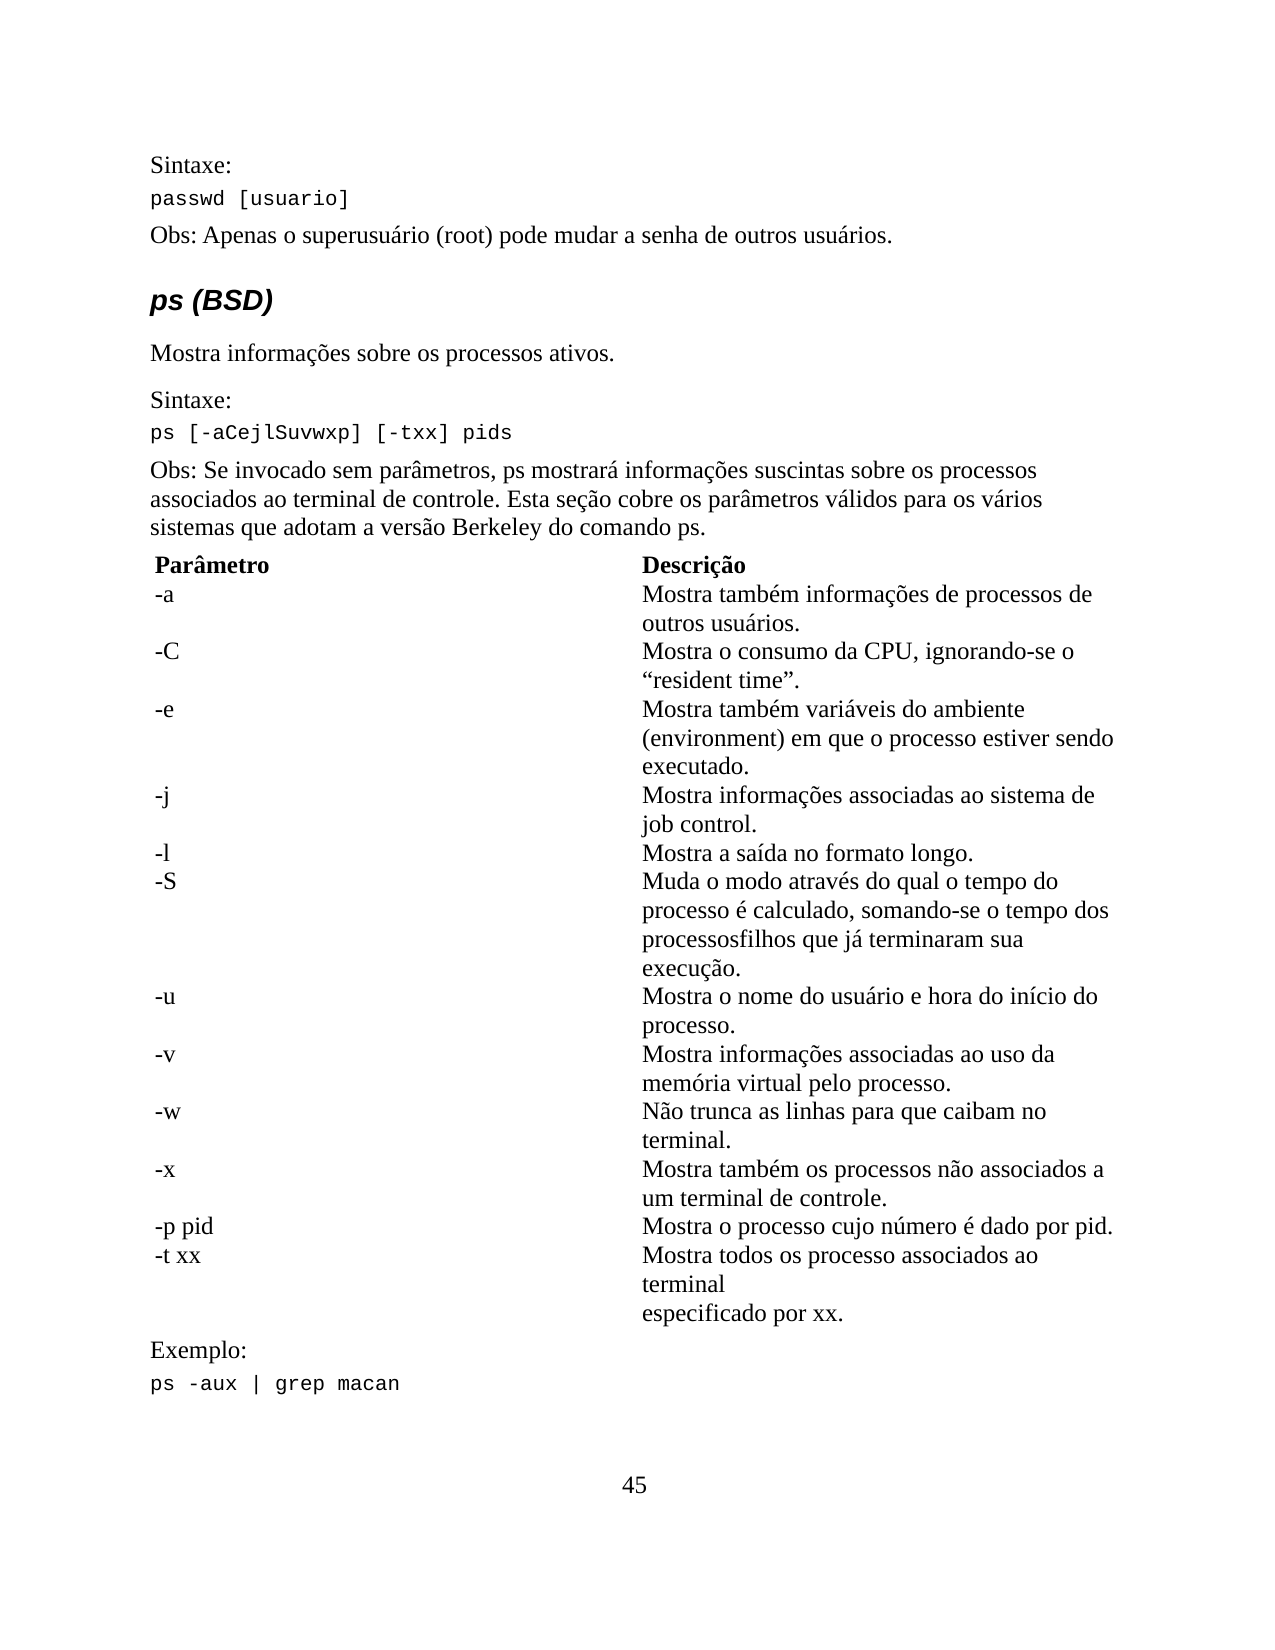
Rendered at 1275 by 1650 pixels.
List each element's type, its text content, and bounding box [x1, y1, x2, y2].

table_cell Mostra também variáveis do ambiente [638, 694, 1125, 723]
table_cell -l [150, 838, 637, 866]
table_cell -w [150, 1096, 637, 1154]
table_cell [150, 665, 637, 694]
table_cell Mostra todos os processo associados ao terminal [638, 1240, 1125, 1298]
table_cell -a [150, 579, 637, 608]
table_cell -S [150, 866, 637, 895]
table_cell Mostra informações associadas ao uso da [638, 1039, 1125, 1068]
text ps -aux | grep macan [150, 1373, 1125, 1397]
table_cell especificado por xx. [638, 1298, 1125, 1326]
table_cell -v [150, 1039, 637, 1068]
table_cell -t xx [150, 1240, 637, 1298]
text Sintaxe: [150, 385, 1125, 413]
table_cell [150, 1298, 637, 1326]
table_cell memória virtual pelo processo. [638, 1068, 1125, 1096]
table_cell [150, 751, 637, 780]
text Sintaxe: [150, 150, 1125, 179]
table_cell Mostra informações associadas ao sistema de [638, 780, 1125, 809]
table_cell Mostra o consumo da CPU, ignorando-se o [638, 636, 1125, 665]
table_cell processosfilhos que já terminaram sua execução. [638, 924, 1125, 981]
table_cell “resident time”. [638, 665, 1125, 694]
table_cell outros usuários. [638, 608, 1125, 636]
table_cell [150, 608, 637, 636]
table_cell -j [150, 780, 637, 809]
table_cell [150, 1183, 637, 1211]
table_cell -C [150, 636, 637, 665]
table_cell Mostra também os processos não associados a [638, 1154, 1125, 1183]
table_cell executado. [638, 751, 1125, 780]
table_cell processo. [638, 1010, 1125, 1039]
text passwd [usuario] [150, 188, 1125, 211]
table_cell Mostra o processo cujo número é dado por pid. [638, 1211, 1125, 1240]
table_cell [150, 1068, 637, 1096]
table_cell Muda o modo através do qual o tempo do [638, 866, 1125, 895]
table_cell processo é calculado, somando-se o tempo dos [638, 895, 1125, 924]
table_header Parâmetro [150, 550, 637, 579]
text ps [-aCejlSuvwxp] [-txx] pids [150, 422, 1125, 446]
table_cell -e [150, 694, 637, 723]
table_cell [150, 1010, 637, 1039]
table_cell Não trunca as linhas para que caibam no terminal. [638, 1096, 1125, 1154]
table_cell job control. [638, 809, 1125, 838]
text Mostra informações sobre os processos ativos. [150, 338, 1125, 367]
table_cell Mostra o nome do usuário e hora do início do [638, 981, 1125, 1010]
table_cell [150, 895, 637, 924]
table_cell [150, 809, 637, 838]
table_cell (environment) em que o processo estiver sendo [638, 723, 1125, 751]
table_cell -x [150, 1154, 637, 1183]
text Obs: Apenas o superusuário (root) pode mudar a senha de outros usuários. [150, 220, 1125, 249]
subtitle ps (BSD) [150, 283, 1125, 317]
table_cell [150, 924, 637, 981]
table_cell [150, 723, 637, 751]
table_cell um terminal de controle. [638, 1183, 1125, 1211]
table_cell -p pid [150, 1211, 637, 1240]
table_cell -u [150, 981, 637, 1010]
text Obs: Se invocado sem parâmetros, ps mostrará informações suscintas sobre os processos associados ao terminal de controle. Esta seção cobre os parâmetros válidos para os vários sistemas que adotam a versão Berkeley do comando ps. [150, 455, 1125, 541]
text Exemplo: [150, 1335, 1125, 1364]
table_header Descrição [638, 550, 1125, 579]
table_cell Mostra também informações de processos de [638, 579, 1125, 608]
table_cell Mostra a saída no formato longo. [638, 838, 1125, 866]
